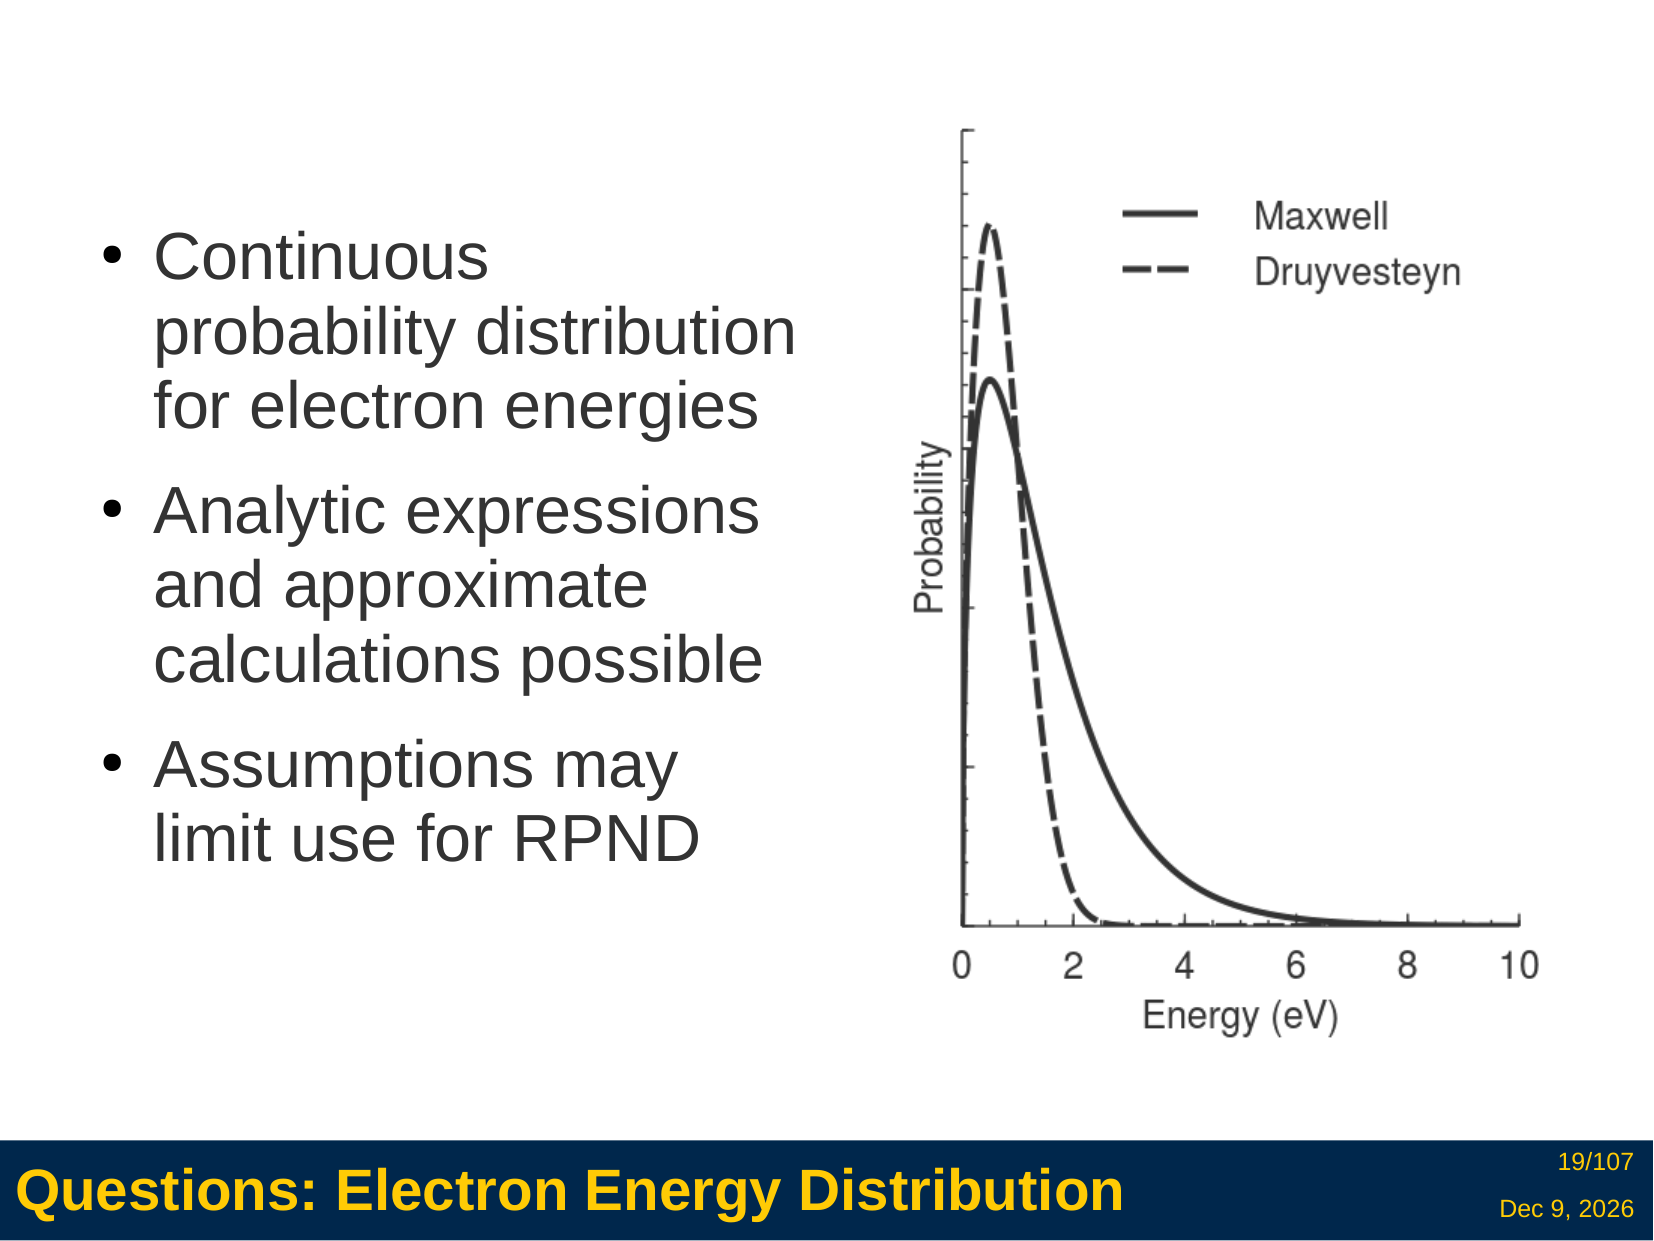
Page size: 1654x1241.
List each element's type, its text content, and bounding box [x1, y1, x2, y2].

picture [812, 93, 1557, 1039]
list Continuous probability distribution for electron energies Analytic expressions and approximate calculations possible Assumptions may limit use for RPND [82, 75, 809, 1021]
title Questions: Electron Energy Distribution [14, 1140, 1380, 1241]
